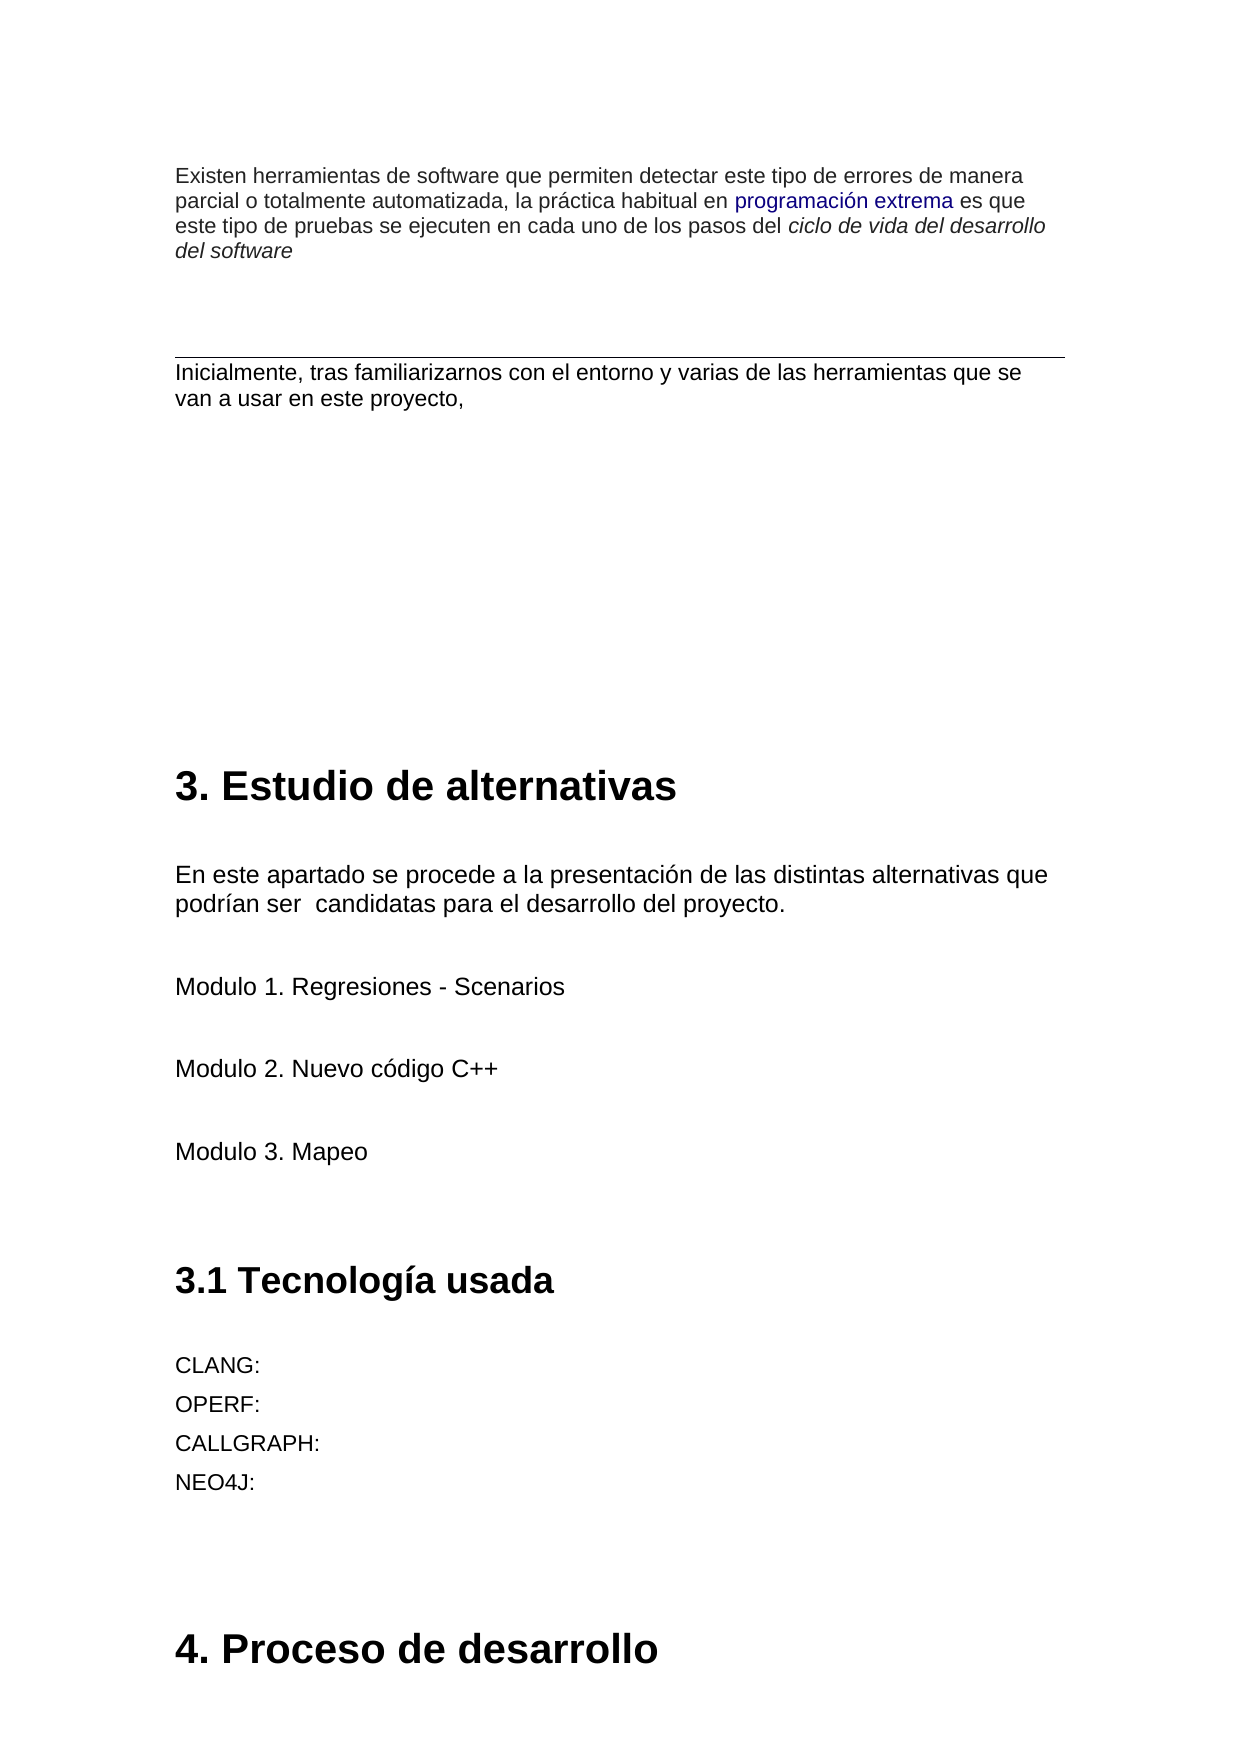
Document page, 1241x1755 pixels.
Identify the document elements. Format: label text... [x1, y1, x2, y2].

text CALLGRAPH: [175, 1430, 1065, 1456]
text 4. Proceso de desarrollo [175, 1624, 1065, 1672]
text 3. Estudio de alternativas [175, 761, 1065, 809]
text CLANG: [175, 1352, 1065, 1379]
text 3.1 Tecnología usada [175, 1258, 1065, 1301]
text OPERF: [175, 1391, 1065, 1417]
text Modulo 2. Nuevo código C++ [175, 1054, 1065, 1083]
text Existen herramientas de software que permiten detectar este tipo de errores de manera parcial o totalmente automatizada, la práctica habitual en programación extrema es que este tipo de pruebas se ejecuten en cada uno de los pasos del ciclo de vida del desarrollo del software [175, 162, 1065, 263]
text NEO4J: [175, 1469, 1065, 1495]
text Modulo 1. Regresiones - Scenarios [175, 971, 1065, 1000]
text Modulo 3. Mapeo [175, 1136, 1065, 1165]
text En este apartado se procede a la presentación de las distintas alternativas que podrían ser candidatas para el desarrollo del proyecto. [175, 860, 1065, 918]
text Inicialmente, tras familiarizarnos con el entorno y varias de las herramientas que se van a usar en este proyecto, [175, 358, 1065, 411]
